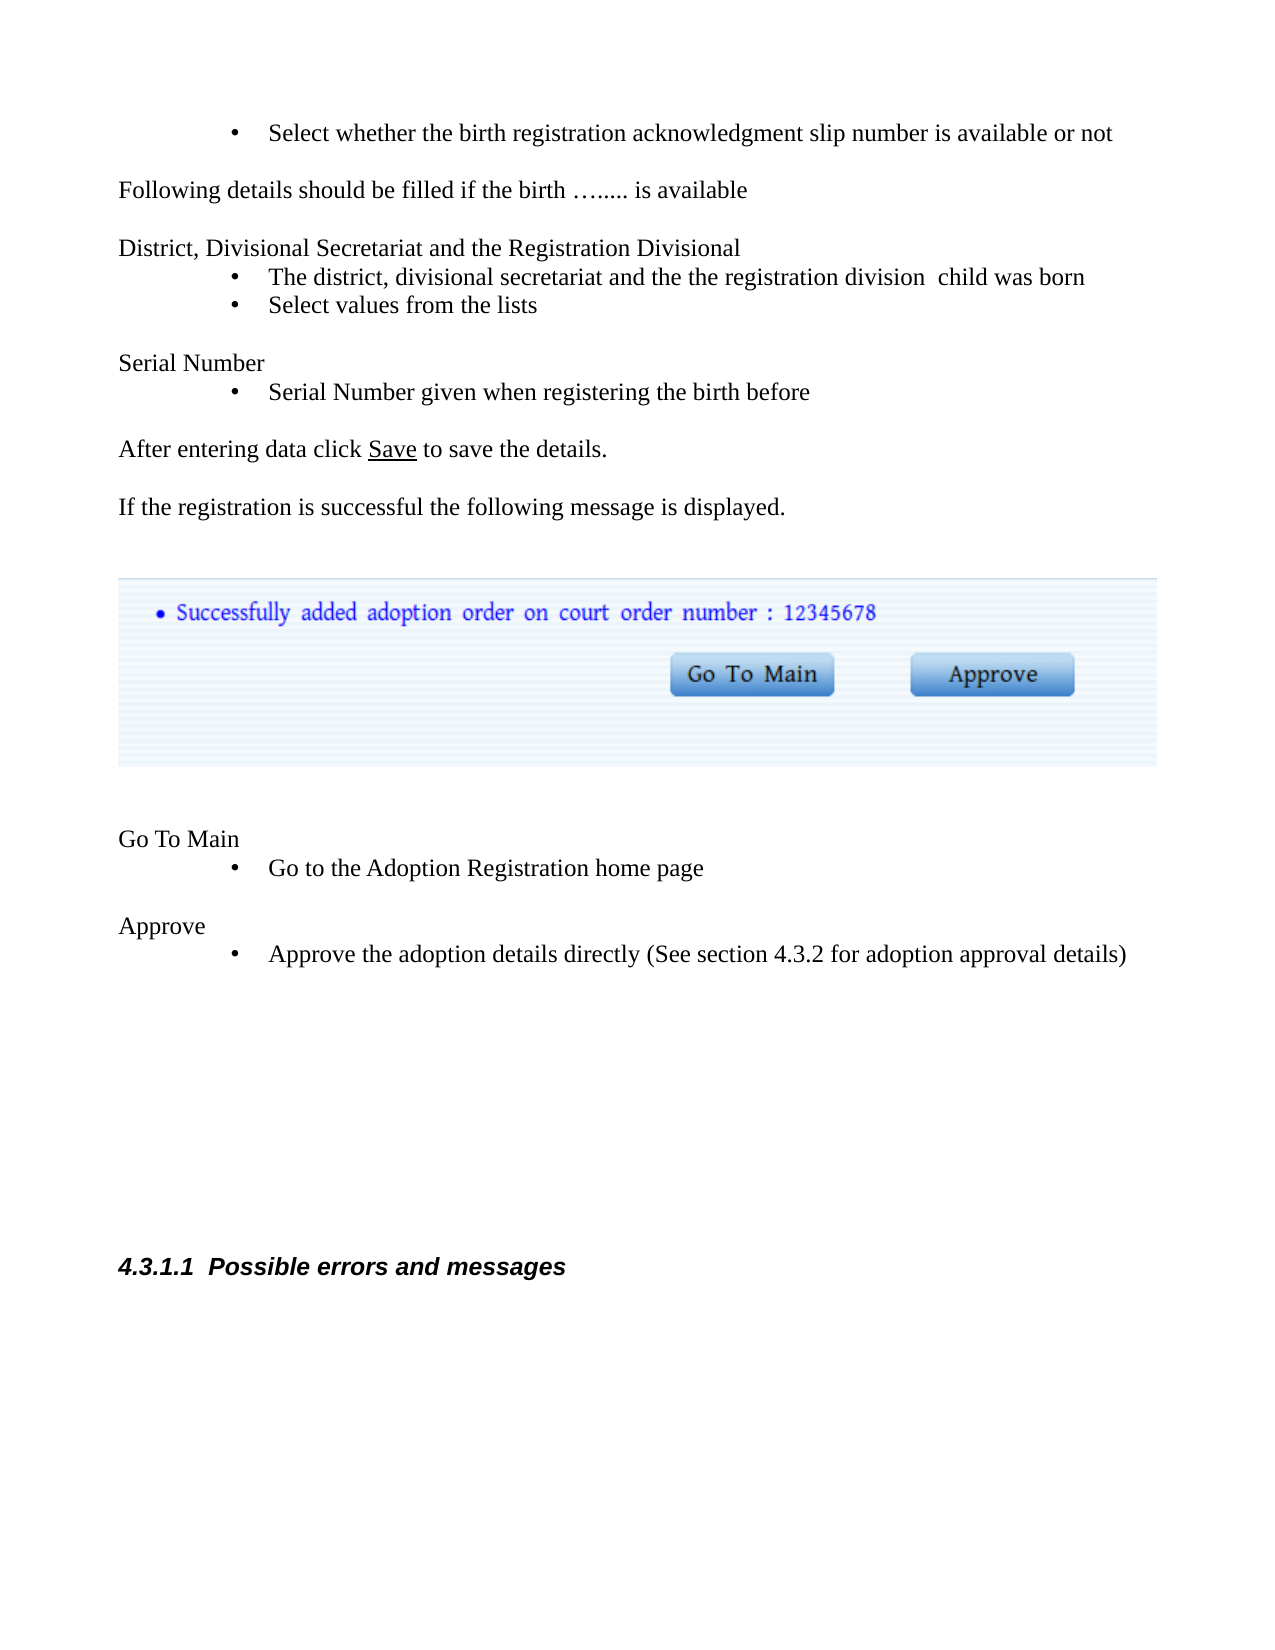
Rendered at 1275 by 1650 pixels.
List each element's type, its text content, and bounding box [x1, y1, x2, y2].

list Approve the adoption details directly (See section 4.3.2 for adoption approval details) [231, 939, 1157, 968]
picture [118, 578, 1157, 767]
text After entering data click Save to save the details. [118, 434, 1157, 463]
text District, Divisional Secretariat and the Registration Divisional [118, 233, 1157, 262]
subtitle Possible errors and messages [118, 1252, 1157, 1281]
text Serial Number [118, 348, 1157, 377]
list Select whether the birth registration acknowledgment slip number is available or not [231, 118, 1157, 147]
text Go To Main [118, 824, 1157, 853]
list Go to the Adoption Registration home page [231, 853, 1157, 882]
text Following details should be filled if the birth …..... is available [118, 176, 1157, 204]
list Select values from the lists [231, 291, 1157, 319]
list Serial Number given when registering the birth before [231, 377, 1157, 406]
list The district, divisional secretariat and the the registration division child was born [231, 262, 1157, 291]
text If the registration is successful the following message is displayed. [118, 492, 1157, 521]
text Approve [118, 911, 1157, 939]
